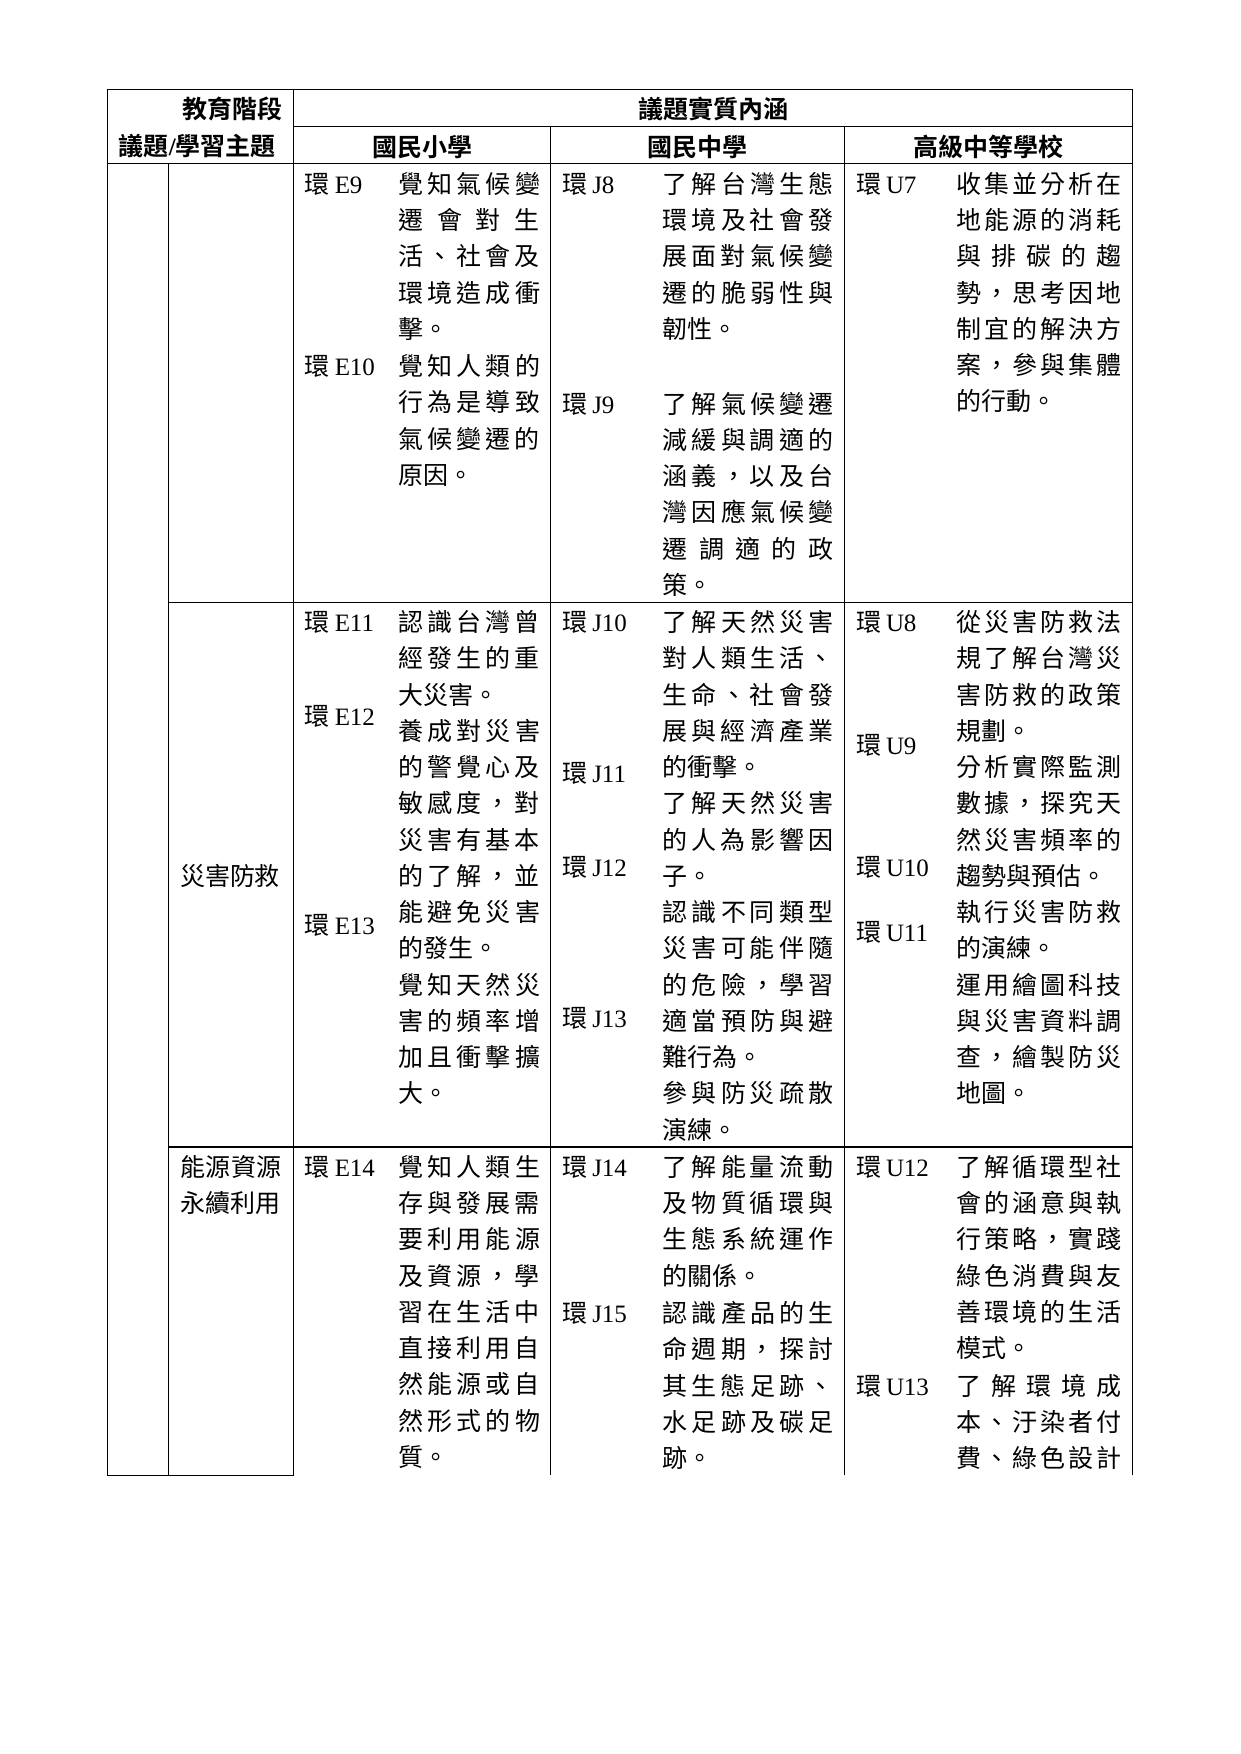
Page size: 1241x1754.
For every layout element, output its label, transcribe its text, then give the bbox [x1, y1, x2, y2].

table_cell 了解循環型社會的涵意與執行策略，實踐綠色消費與友善環境的生活模式。 [945, 1148, 1132, 1365]
table_cell 環E14 [294, 1148, 387, 1475]
table_header 議題實質內涵 [294, 90, 1132, 126]
table_cell 認識台灣曾經發生的重大災害。 養成對災害的警覺心及敏感度，對災害有基本的了解，並能避免災害的發生。 覺知天然災害的頻率增加且衝擊擴大。 [387, 603, 550, 1146]
table_cell 環J8 [551, 164, 651, 383]
table_cell 覺知氣候變遷會對生活、社會及環境造成衝擊。 [387, 164, 550, 346]
table_cell 了解天然災害對人類生活、生命、社會發展與經濟產業的衝擊。 了解天然災害的人為影響因子。 認識不同類型災害可能伴隨的危險，學習適當預防與避難行為。 參與防災疏散演練。 [651, 603, 844, 1146]
table_cell 了解氣候變遷減緩與調適的涵義，以及台灣因應氣候變遷調適的政策。 [651, 383, 844, 602]
table_cell 國民中學 [551, 127, 844, 163]
table_cell 從災害防救法規了解台灣災害防救的政策規劃。 分析實際監測數據，探究天然災害頻率的趨勢與預估。 執行災害防救的演練。 運用繪圖科技與災害資料調查，繪製防災地圖。 [945, 603, 1132, 1146]
table_cell 環J9 [551, 383, 651, 602]
table_cell 環E10 [294, 346, 387, 602]
table_cell 了解能量流動及物質循環與生態系統運作的關係。 [651, 1148, 844, 1292]
table_cell [169, 164, 293, 602]
table_cell 環U12 [845, 1148, 945, 1365]
table_cell 環U13 [845, 1365, 945, 1475]
table_cell 環U7 [845, 164, 945, 602]
table_cell 環J15 [551, 1293, 651, 1475]
table_cell 高級中等學校 [845, 127, 1132, 163]
table_cell 國民小學 [294, 127, 550, 163]
table_cell 環J10 環J11 環J12 環J13 [551, 603, 651, 1146]
table_cell 收集並分析在地能源的消耗與排碳的趨勢，思考因地制宜的解決方案，參與集體的行動。 [945, 164, 1132, 602]
table_cell 覺知人類的行為是導致氣候變遷的原因。 [387, 346, 550, 602]
table_cell 認識產品的生命週期，探討其生態足跡、水足跡及碳足跡。 [651, 1293, 844, 1475]
table_cell 環U8 環U9 環U10 環U11 [845, 603, 945, 1146]
table_cell 環J14 [551, 1148, 651, 1292]
table_cell 災害防救 [169, 603, 293, 1146]
table_cell 環E9 [294, 164, 387, 346]
table_cell 了解台灣生態環境及社會發展面對氣候變遷的脆弱性與韌性。 [651, 164, 844, 383]
table_cell 環E11 環E12 環E13 [294, 603, 387, 1146]
table_cell 了解環境成本、汙染者付費、綠色設計 [945, 1365, 1132, 1475]
table_cell 能源資源永續利用 [169, 1148, 293, 1475]
table_header 教育階段 議題/學習主題 [108, 90, 293, 163]
table_cell [108, 164, 168, 1475]
table_cell 覺知人類生存與發展需要利用能源及資源，學習在生活中直接利用自然能源或自然形式的物質。 [387, 1148, 550, 1475]
